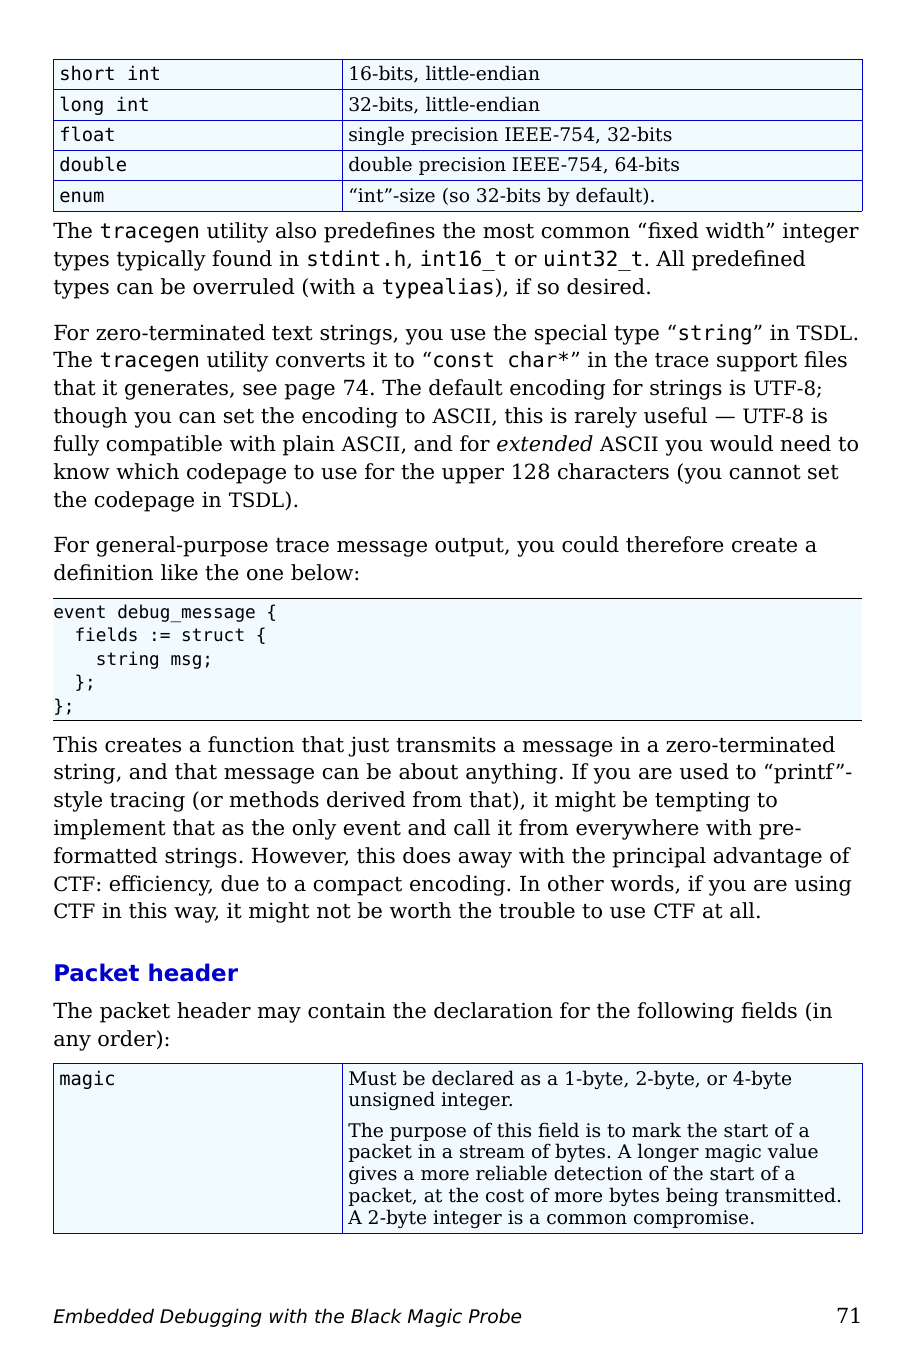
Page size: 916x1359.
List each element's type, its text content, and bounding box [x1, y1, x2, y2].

table_cell double [54, 151, 342, 180]
table_cell float [54, 121, 342, 150]
text string msg; [53, 645, 862, 668]
table_cell “int”-size (so 32-bits by default). [343, 181, 862, 211]
text The tracegen utility also predefines the most common “fixed width” integer types typically found in stdint.h, int16_t or uint32_t. All predefined types can be overruled (with a typealias), if so desired. [53, 219, 862, 299]
text The packet header may contain the declaration for the following fields (in any order): [53, 999, 862, 1051]
table_cell double precision IEEE-754, 64-bits [343, 151, 862, 180]
table_cell 16-bits, little-endian [343, 60, 862, 89]
text }; [53, 692, 862, 720]
table_cell single precision IEEE-754, 32-bits [343, 121, 862, 150]
table_header magic [54, 1064, 342, 1233]
table_cell long int [54, 90, 342, 120]
table_header Must be declared as a 1-byte, 2-byte, or 4-byte unsigned integer. The purpose of this field is to mark the start of a packet in a stream of bytes. A longer magic value gives a more reliable detection of the start of a packet, at the cost of more bytes being transmitted. A 2‑byte integer is a common compromise. [343, 1064, 862, 1233]
text For zero-terminated text strings, you use the special type “string” in TSDL. The tracegen utility converts it to “const char*” in the trace support files that it generates, see page 75. The default encoding for strings is UTF‑8; though you can set the encoding to ASCII, this is rarely useful — UTF-8 is fully compatible with plain ASCII, and for extended ASCII you would need to know which codepage to use for the upper 128 characters (you cannot set the codepage in TSDL). [53, 321, 862, 512]
text For general-purpose trace message output, you could therefore create a definition like the one below: [53, 533, 862, 585]
subtitle Packet header [53, 960, 862, 986]
text }; [53, 668, 862, 692]
table_cell short int [54, 60, 342, 89]
text This creates a function that just transmits a message in a zero-terminated string, and that message can be about anything. If you are used to “printf”-style tracing (or methods derived from that), it might be tempting to implement that as the only event and call it from everywhere with pre-formatted strings. However, this does away with the principal advantage of CTF: efficiency, due to a compact encoding. In other words, if you are using CTF in this way, it might not be worth the trouble to use CTF at all. [53, 733, 862, 924]
text fields := struct { [53, 621, 862, 645]
table_cell 32-bits, little-endian [343, 90, 862, 120]
table_cell enum [54, 181, 342, 211]
text event debug_message { [53, 599, 862, 621]
